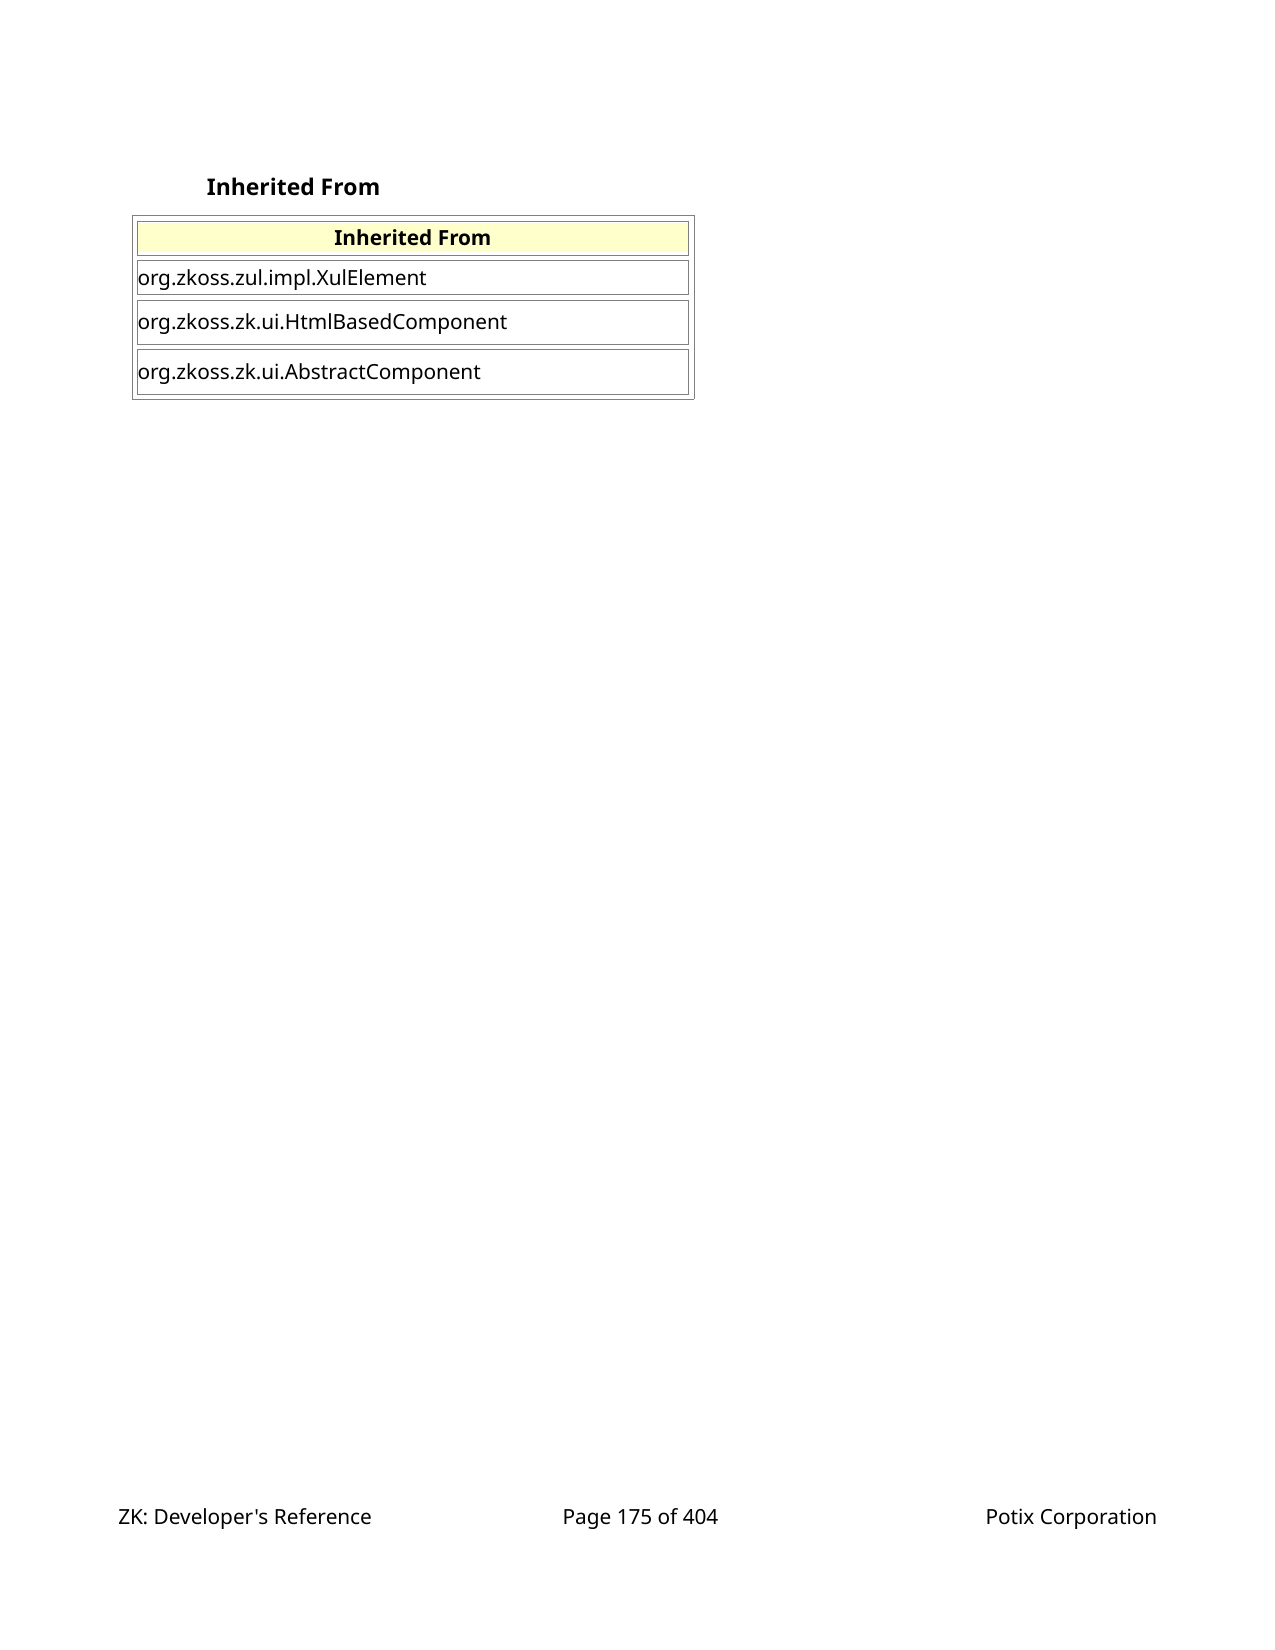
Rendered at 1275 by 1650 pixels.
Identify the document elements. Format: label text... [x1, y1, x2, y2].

subtitle Inherited From [207, 171, 1157, 203]
table_header Inherited From [134, 216, 691, 254]
table_cell org.zkoss.zul.impl.XulElement [134, 255, 691, 294]
table_cell org.zkoss.zk.ui.HtmlBasedComponent [134, 294, 691, 344]
table_cell org.zkoss.zk.ui.AbstractComponent [134, 344, 691, 394]
